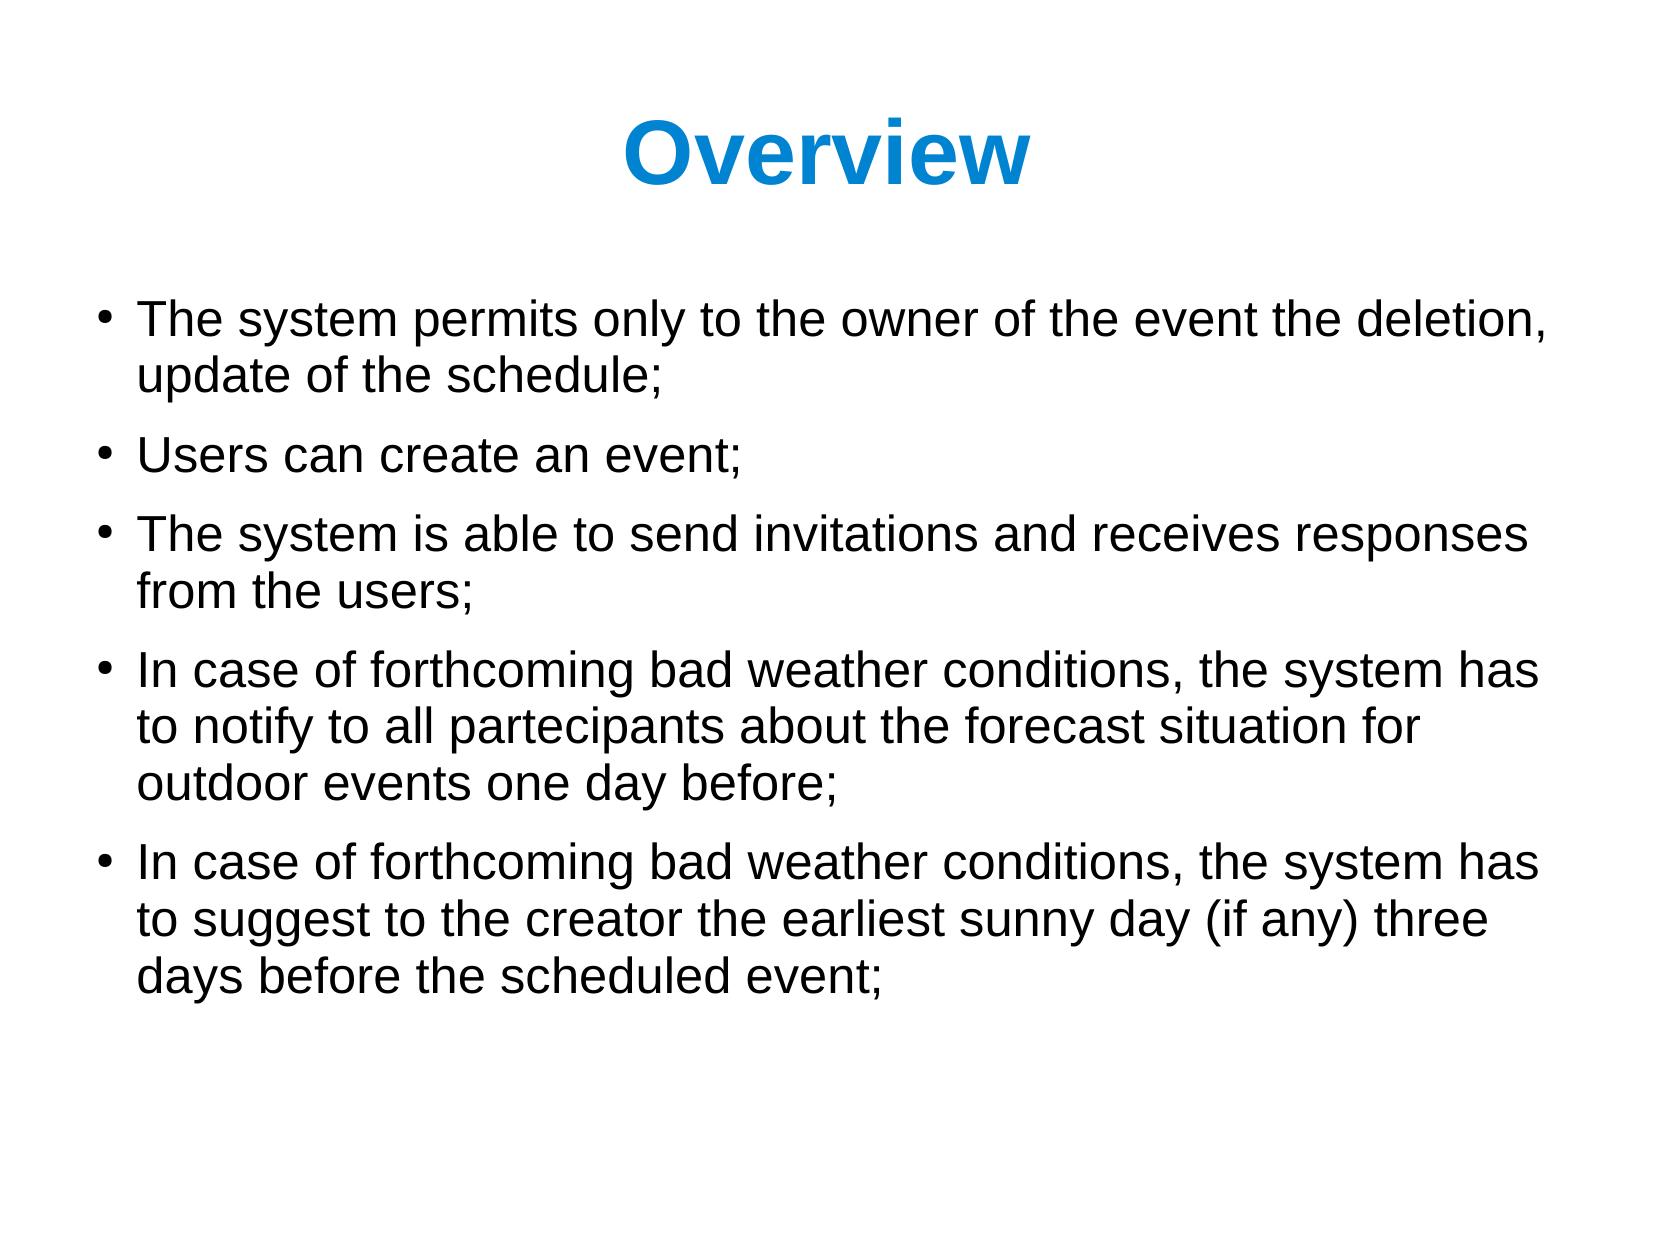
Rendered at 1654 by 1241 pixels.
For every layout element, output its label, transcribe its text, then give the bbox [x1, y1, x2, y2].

title Overview [82, 49, 1571, 257]
list The system permits only to the owner of the event the deletion, update of the schedule; Users can create an event; The system is able to send invitations and receives responses from the users; In case of forthcoming bad weather conditions, the system has to notify to all partecipants about the forecast situation for outdoor events one day before; In case of forthcoming bad weather conditions, the system has to suggest to the creator the earliest sunny day (if any) three days before the scheduled event; [82, 290, 1571, 1010]
